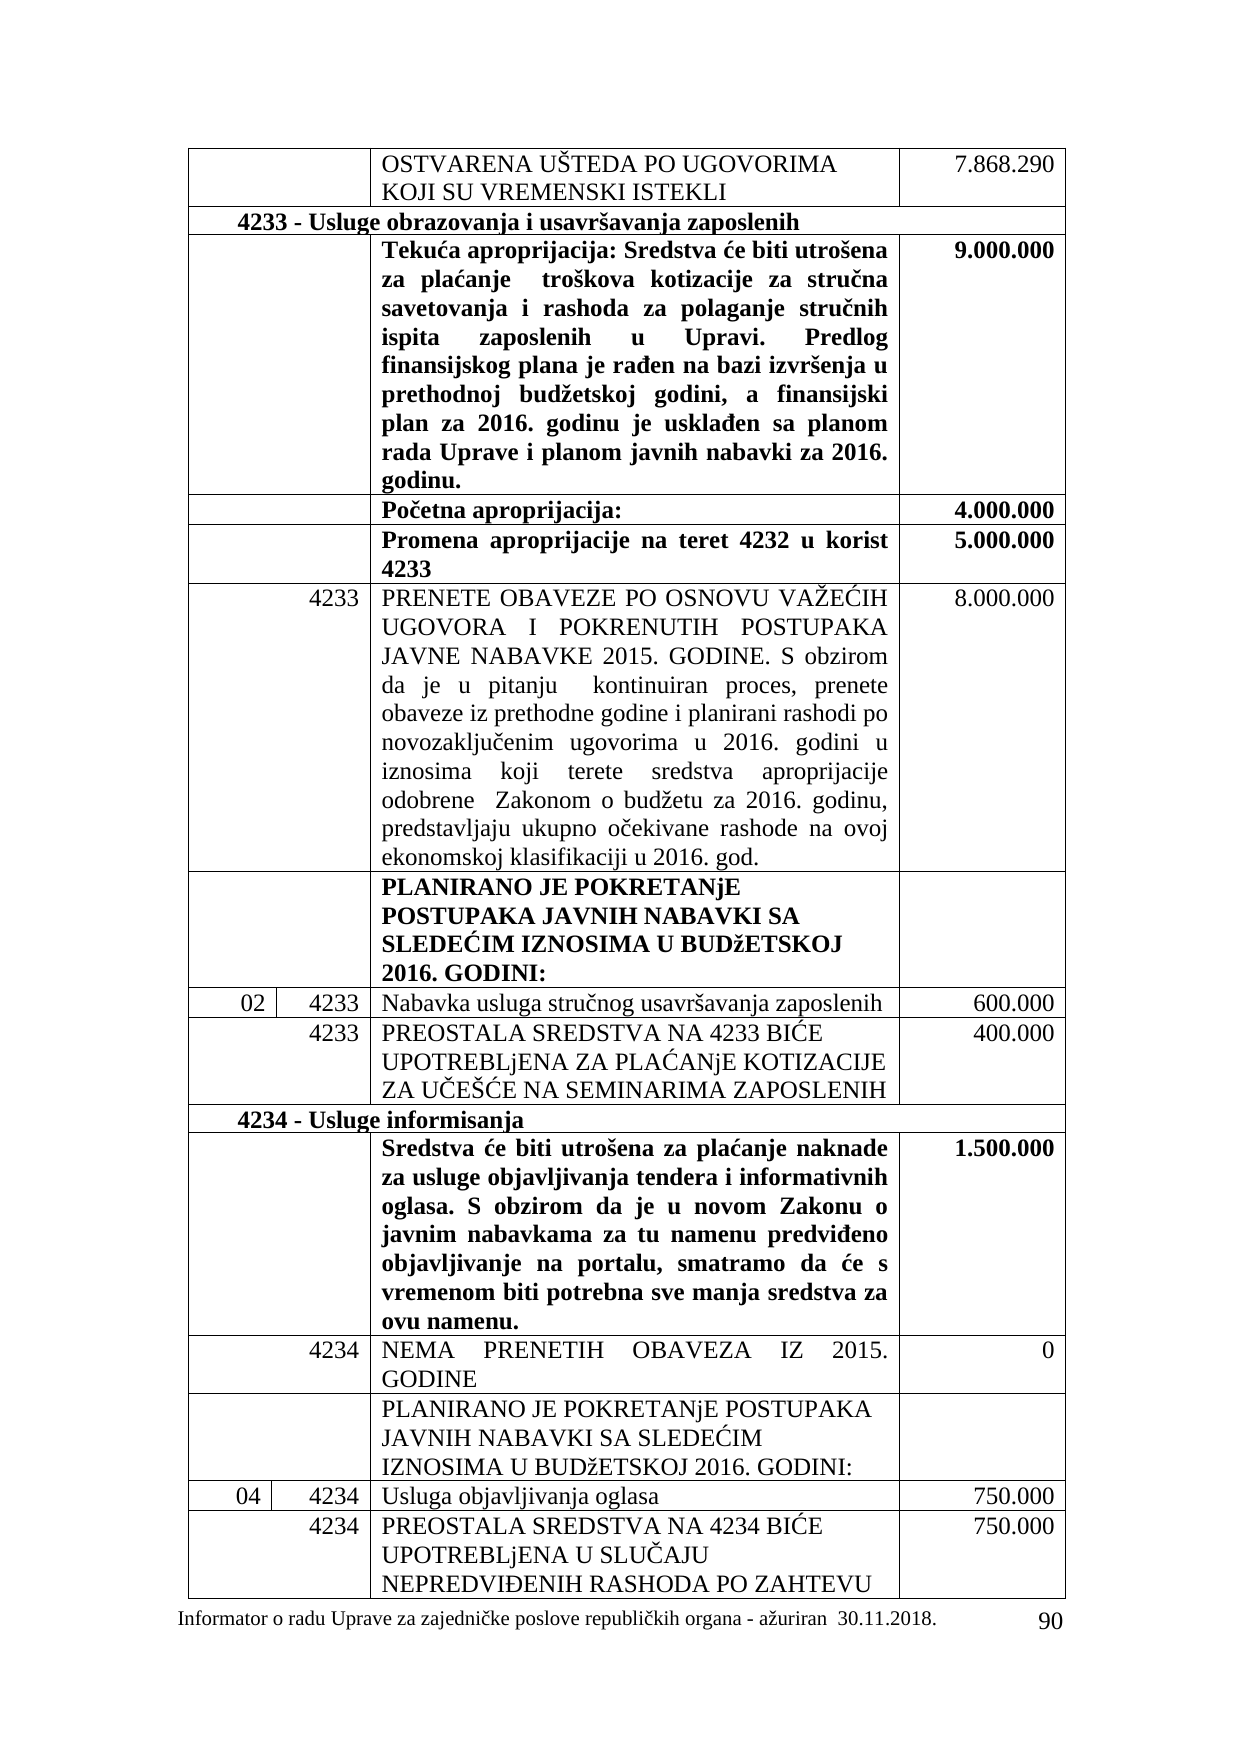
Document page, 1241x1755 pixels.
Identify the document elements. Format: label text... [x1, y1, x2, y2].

table_cell 4233 - Usluge obrazovanja i usavršavanja zaposlenih [189, 207, 1065, 234]
table_cell 4.000.000 [900, 495, 1065, 524]
table_cell Početna aproprijacija: [371, 495, 899, 524]
table_cell [189, 1133, 370, 1334]
table_cell 4233 [277, 988, 370, 1017]
table_cell 600.000 [900, 988, 1065, 1017]
table_cell 750.000 [900, 1481, 1065, 1510]
table_cell Promena aproprijacije na teret 4232 u korist 4233 [371, 525, 899, 582]
table_cell [189, 872, 370, 987]
table_cell [900, 1394, 1065, 1480]
table_cell PLANIRANO JE POKRETANјE POSTUPAKA JAVNIH NABAVKI SA SLEDEĆIM IZNOSIMA U BUDžETSKOJ 2016. GODINI: [371, 872, 899, 987]
table_cell 5.000.000 [900, 525, 1065, 582]
table_cell PREOSTALA SREDSTVA NA 4234 BIĆE UPOTREBLjENA U SLUČAJU NEPREDVIĐENIH RASHODA PO ZAHTEVU [371, 1511, 899, 1597]
table_cell 4233 [189, 584, 370, 871]
table_cell Usluga objavlјivanja oglasa [371, 1481, 899, 1510]
table_cell [189, 149, 370, 206]
table_cell 4234 - Usluge informisanja [189, 1105, 1065, 1132]
table_cell PRENETE OBAVEZE PO OSNOVU VAŽEĆIH UGOVORA I POKRENUTIH POSTUPAKA JAVNE NABAVKE 2015. GODINE. S obzirom da je u pitanju kontinuiran proces, prenete obaveze iz prethodne godine i planirani rashodi po novozaklјučenim ugovorima u 2016. godini u iznosima koji terete sredstva aproprijacije odobrene Zakonom o budžetu za 2016. godinu, predstavlјaju ukupno očekivane rashode na ovoj ekonomskoj klasifikaciji u 2016. god. [371, 584, 899, 871]
table_cell [189, 525, 370, 582]
table_cell PREOSTALA SREDSTVA NA 4233 BIĆE UPOTREBLjENA ZA PLAĆANјE KOTIZACIJE ZA UČEŠĆE NA SEMINARIMA ZAPOSLENIH [371, 1018, 899, 1104]
table_cell [189, 495, 370, 524]
table_cell PLANIRANO JE POKRETANјE POSTUPAKA JAVNIH NABAVKI SA SLEDEĆIM IZNOSIMA U BUDžETSKOJ 2016. GODINI: [371, 1394, 899, 1480]
table_cell 04 [189, 1481, 271, 1510]
table_cell Sredstva će biti utrošena za plaćanje naknade za usluge objavlјivanja tendera i informativnih oglasa. S obzirom da je u novom Zakonu o javnim nabavkama za tu namenu predviđeno objavlјivanje na portalu, smatramo da će s vremenom biti potrebna sve manja sredstva za ovu namenu. [371, 1133, 899, 1334]
table_cell [189, 235, 370, 494]
table_cell Nabavka usluga stručnog usavršavanja zaposlenih [371, 988, 899, 1017]
table_cell OSTVARENA UŠTEDA PO UGOVORIMA KOJI SU VREMENSKI ISTEKLI [371, 149, 899, 206]
table_cell 4234 [189, 1336, 370, 1393]
table_cell 4234 [189, 1511, 370, 1597]
table_cell NEMA PRENETIH OBAVEZA IZ 2015. GODINE [371, 1336, 899, 1393]
table_cell 1.500.000 [900, 1133, 1065, 1334]
table_cell Tekuća aproprijacija: Sredstva će biti utrošena za plaćanje troškova kotizacije za stručna savetovanja i rashoda za polaganje stručnih ispita zaposlenih u Upravi. Predlog finansijskog plana je rađen na bazi izvršenja u prethodnoj budžetskoj godini, a finansijski plan za 2016. godinu je usklađen sa planom rada Uprave i planom javnih nabavki za 2016. godinu. [371, 235, 899, 494]
table_cell 400.000 [900, 1018, 1065, 1104]
table_cell [900, 872, 1065, 987]
table_cell 4233 [189, 1018, 370, 1104]
table_cell 7.868.290 [900, 149, 1065, 206]
table_cell [189, 1394, 370, 1480]
table_cell 02 [189, 988, 276, 1017]
table_cell 0 [900, 1336, 1065, 1393]
table_cell 750.000 [900, 1511, 1065, 1597]
table_cell 9.000.000 [900, 235, 1065, 494]
table_cell 4234 [272, 1481, 370, 1510]
table_cell 8.000.000 [900, 584, 1065, 871]
